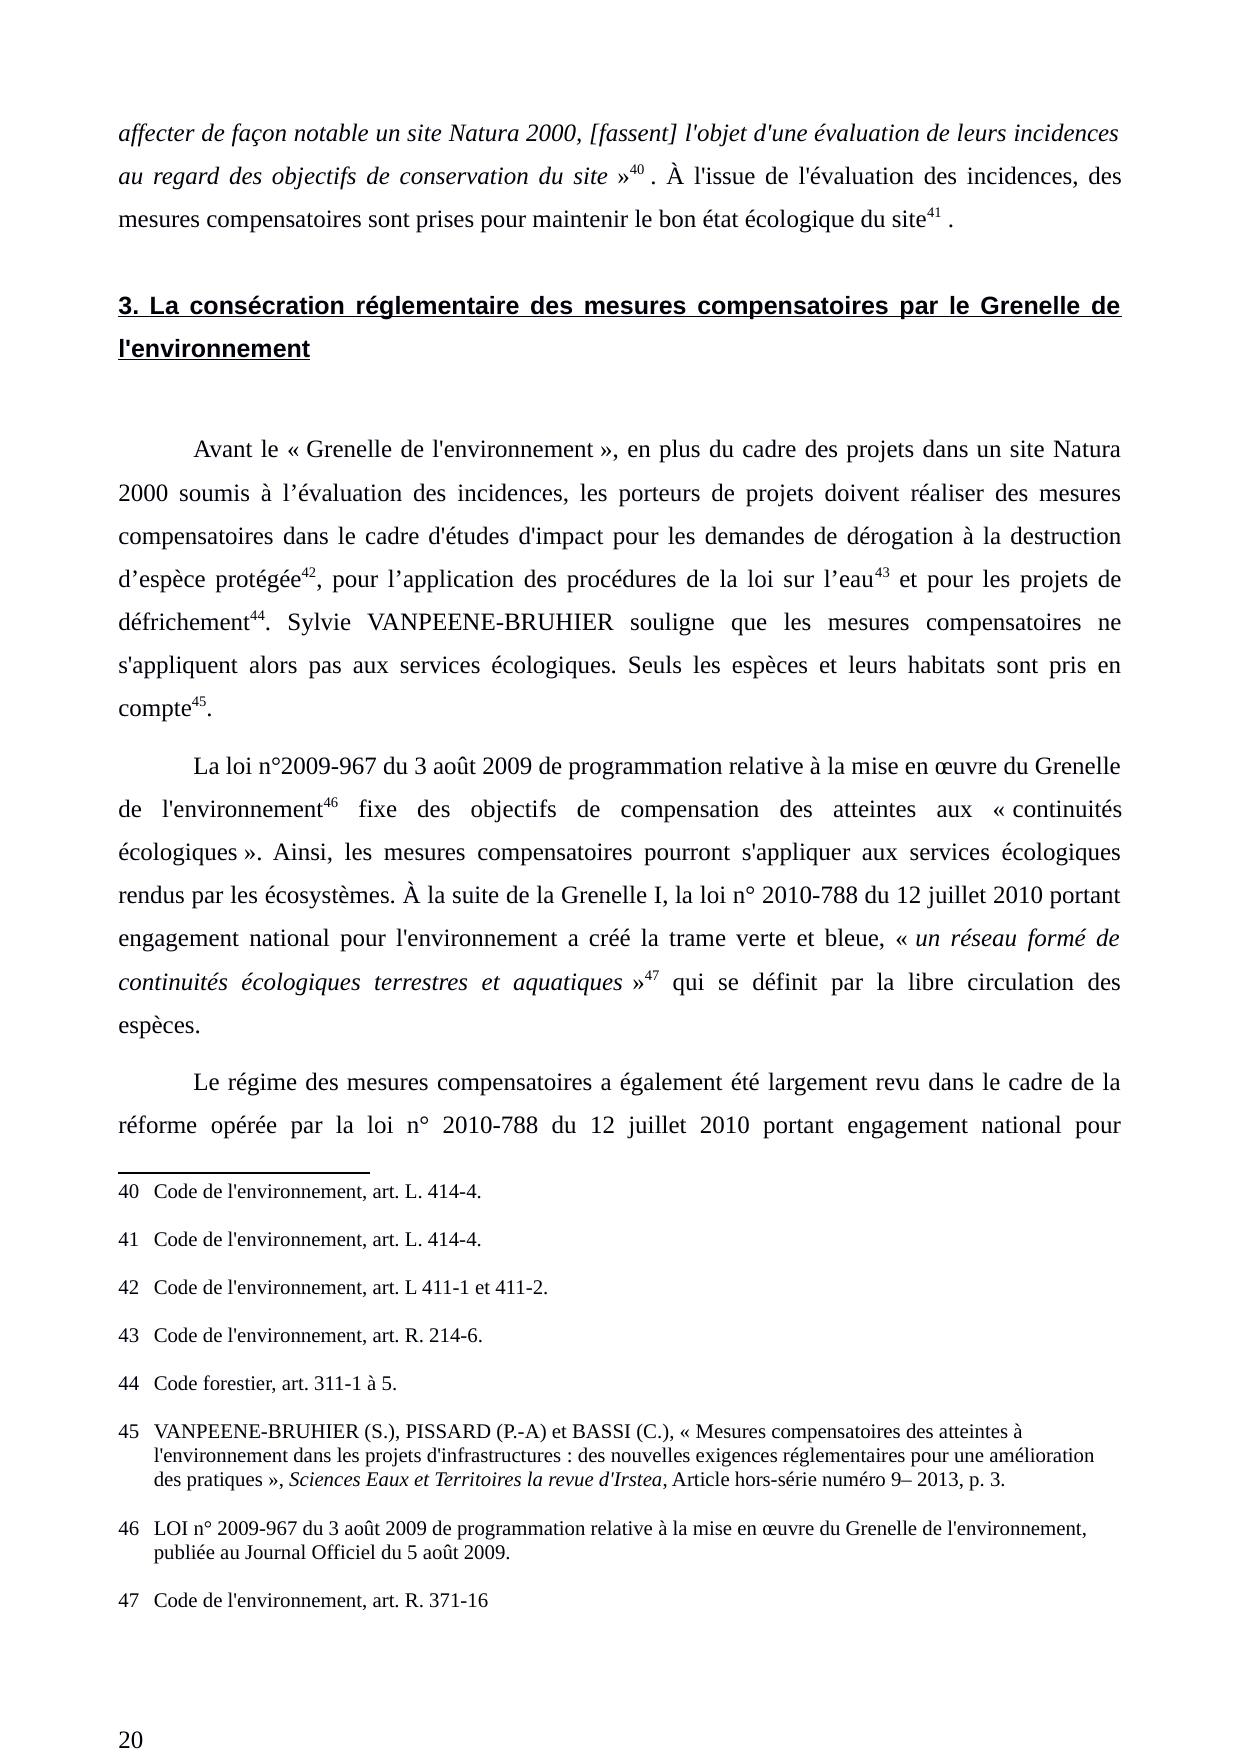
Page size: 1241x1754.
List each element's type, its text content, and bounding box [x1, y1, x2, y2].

text 3. La consécration réglementaire des mesures compensatoires par le Grenelle de [118, 291, 1122, 316]
text Code de l'environnement, art. L. 414-4. [118, 1179, 1122, 1203]
text La loi n°2009-967 du 3 août 2009 de programmation relative à la mise en œuvre du Grenelle de l'environnement fixe des objectifs de compensation des atteintes aux « continuités écologiques ». Ainsi, les mesures compensatoires pourront s'appliquer aux services écologiques rendus par les écosystèmes. À la suite de la Grenelle I, la loi n° 2010-788 du 12 juillet 2010 portant engagement national pour l'environnement a créé la trame verte et bleue, « un réseau formé de continuités écologiques terrestres et aquatiques » qui se définit par la libre circulation des espèces. [118, 751, 1122, 1038]
text LOI n° 2009-967 du 3 août 2009 de programmation relative à la mise en œuvre du Grenelle de l'environnement, publiée au Journal Officiel du 5 août 2009. [118, 1516, 1122, 1564]
text Code de l'environnement, art. R. 214-6. [118, 1323, 1122, 1347]
text Avant le « Grenelle de l'environnement », en plus du cadre des projets dans un site Natura 2000 soumis à l’évaluation des incidences, les porteurs de projets doivent réaliser des mesures compensatoires dans le cadre d'études d'impact pour les demandes de dérogation à la destruction d’espèce protégée, pour l’application des procédures de la loi sur l’eau et pour les projets de défrichement. Sylvie VANPEENE-BRUHIER souligne que les mesures compensatoires ne s'appliquent alors pas aux services écologiques. Seuls les espèces et leurs habitats sont pris en compte. [118, 434, 1122, 722]
text Code de l'environnement, art. R. 371-16 [118, 1588, 1122, 1612]
text Code de l'environnement, art. L 411-1 et 411-2. [118, 1275, 1122, 1299]
text VANPEENE-BRUHIER (S.), PISSARD (P.-A) et BASSI (C.), « Mesures compensatoires des atteintes à l'environnement dans les projets d'infrastructures : des nouvelles exigences réglementaires pour une amélioration des pratiques », Sciences Eaux et Territoires la revue d'Irstea, Article hors-série numéro 9– 2013, p. 3. [118, 1419, 1122, 1491]
text Le régime des mesures compensatoires a également été largement revu dans le cadre de la réforme opérée par la loi n° 2010-788 du 12 juillet 2010 portant engagement national pour [118, 1067, 1122, 1139]
text Code de l'environnement, art. L. 414-4. [118, 1227, 1122, 1251]
text affecter de façon notable un site Natura 2000, [fassent] l'objet d'une évaluation de leurs incidences au regard des objectifs de conservation du site » . À l'issue de l'évaluation des incidences, des mesures compensatoires sont prises pour maintenir le bon état écologique du site . [118, 118, 1122, 233]
text Code forestier, art. 311-1 à 5. [118, 1371, 1122, 1395]
text l'environnement [118, 317, 1122, 362]
